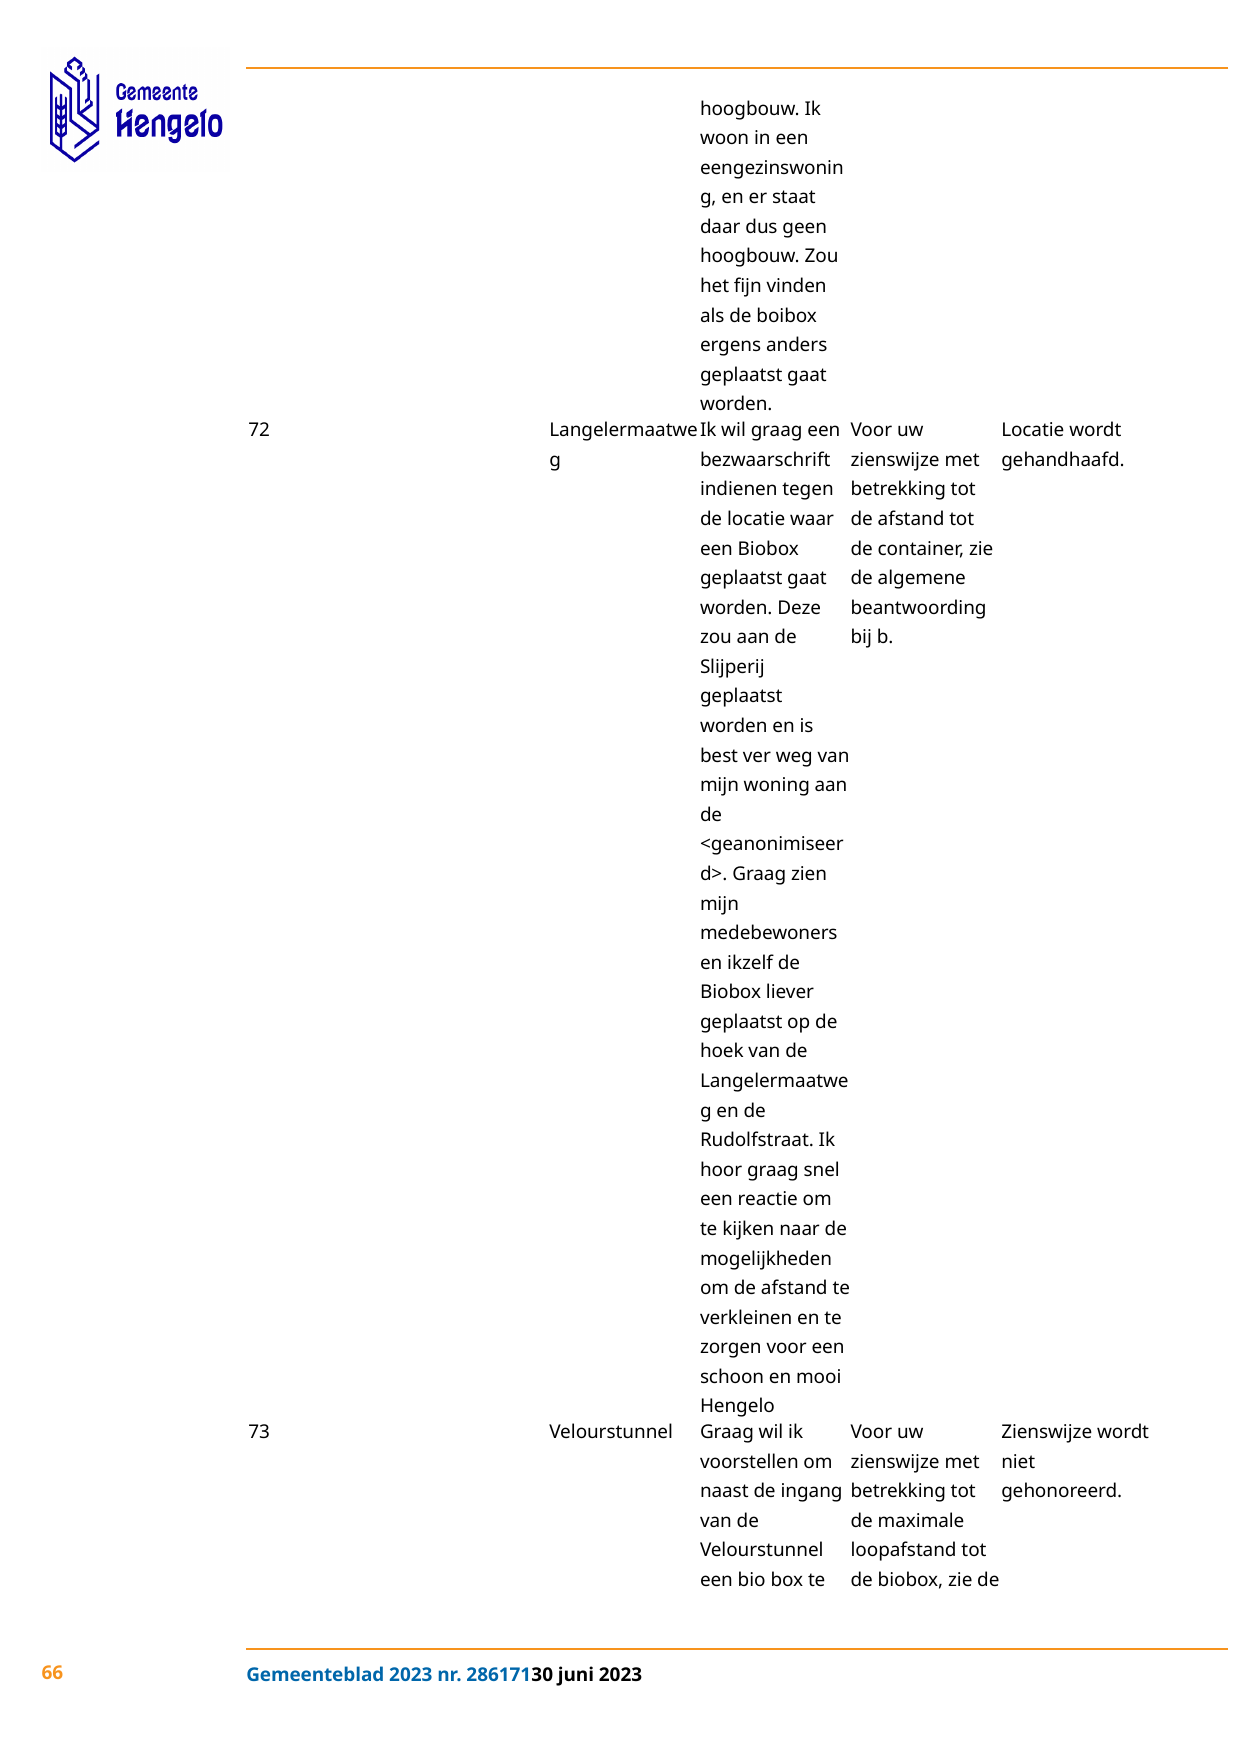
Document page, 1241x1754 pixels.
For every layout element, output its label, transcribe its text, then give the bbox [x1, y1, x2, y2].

table_cell [399, 416, 549, 1418]
table_cell [248, 95, 398, 416]
table_cell Graag wil ik voorstellen om naast de ingang van de Velourstunnel een bio box te [700, 1418, 850, 1592]
table_cell Langelermaatweg [549, 416, 700, 1418]
table_cell Ik wil graag een bezwaarschrift indienen tegen de locatie waar een Biobox geplaatst gaat worden. Deze zou aan de Slijperij geplaatst worden en is best ver weg van mijn woning aan de <geanonimiseerd>. Graag zien mijn medebewoners en ikzelf de Biobox liever geplaatst op de hoek van de Langelermaatweg en de Rudolfstraat. Ik hoor graag snel een reactie om te kijken naar de mogelijkheden om de afstand te verkleinen en te zorgen voor een schoon en mooi Hengelo [700, 416, 850, 1418]
table_cell Locatie wordt gehandhaafd. [1001, 416, 1152, 1418]
table_cell Zienswijze wordt niet gehonoreerd. [1001, 1418, 1152, 1592]
table_cell [399, 95, 549, 416]
picture [41, 47, 231, 172]
table_cell [1001, 95, 1152, 416]
table_cell hoogbouw. Ik woon in een eengezinswoning, en er staat daar dus geen hoogbouw. Zou het fijn vinden als de boibox ergens anders geplaatst gaat worden. [700, 95, 850, 416]
table_cell 73 [248, 1418, 398, 1592]
table_cell [399, 1418, 549, 1592]
table_cell Voor uw zienswijze met betrekking tot de afstand tot de container, zie de algemene beantwoording bij b. [850, 416, 1001, 1418]
table_cell [549, 95, 700, 416]
table_cell Velourstunnel [549, 1418, 700, 1592]
table_cell 72 [248, 416, 398, 1418]
table_cell Voor uw zienswijze met betrekking tot de maximale loopafstand tot de biobox, zie de [850, 1418, 1001, 1592]
table_cell [850, 95, 1001, 416]
